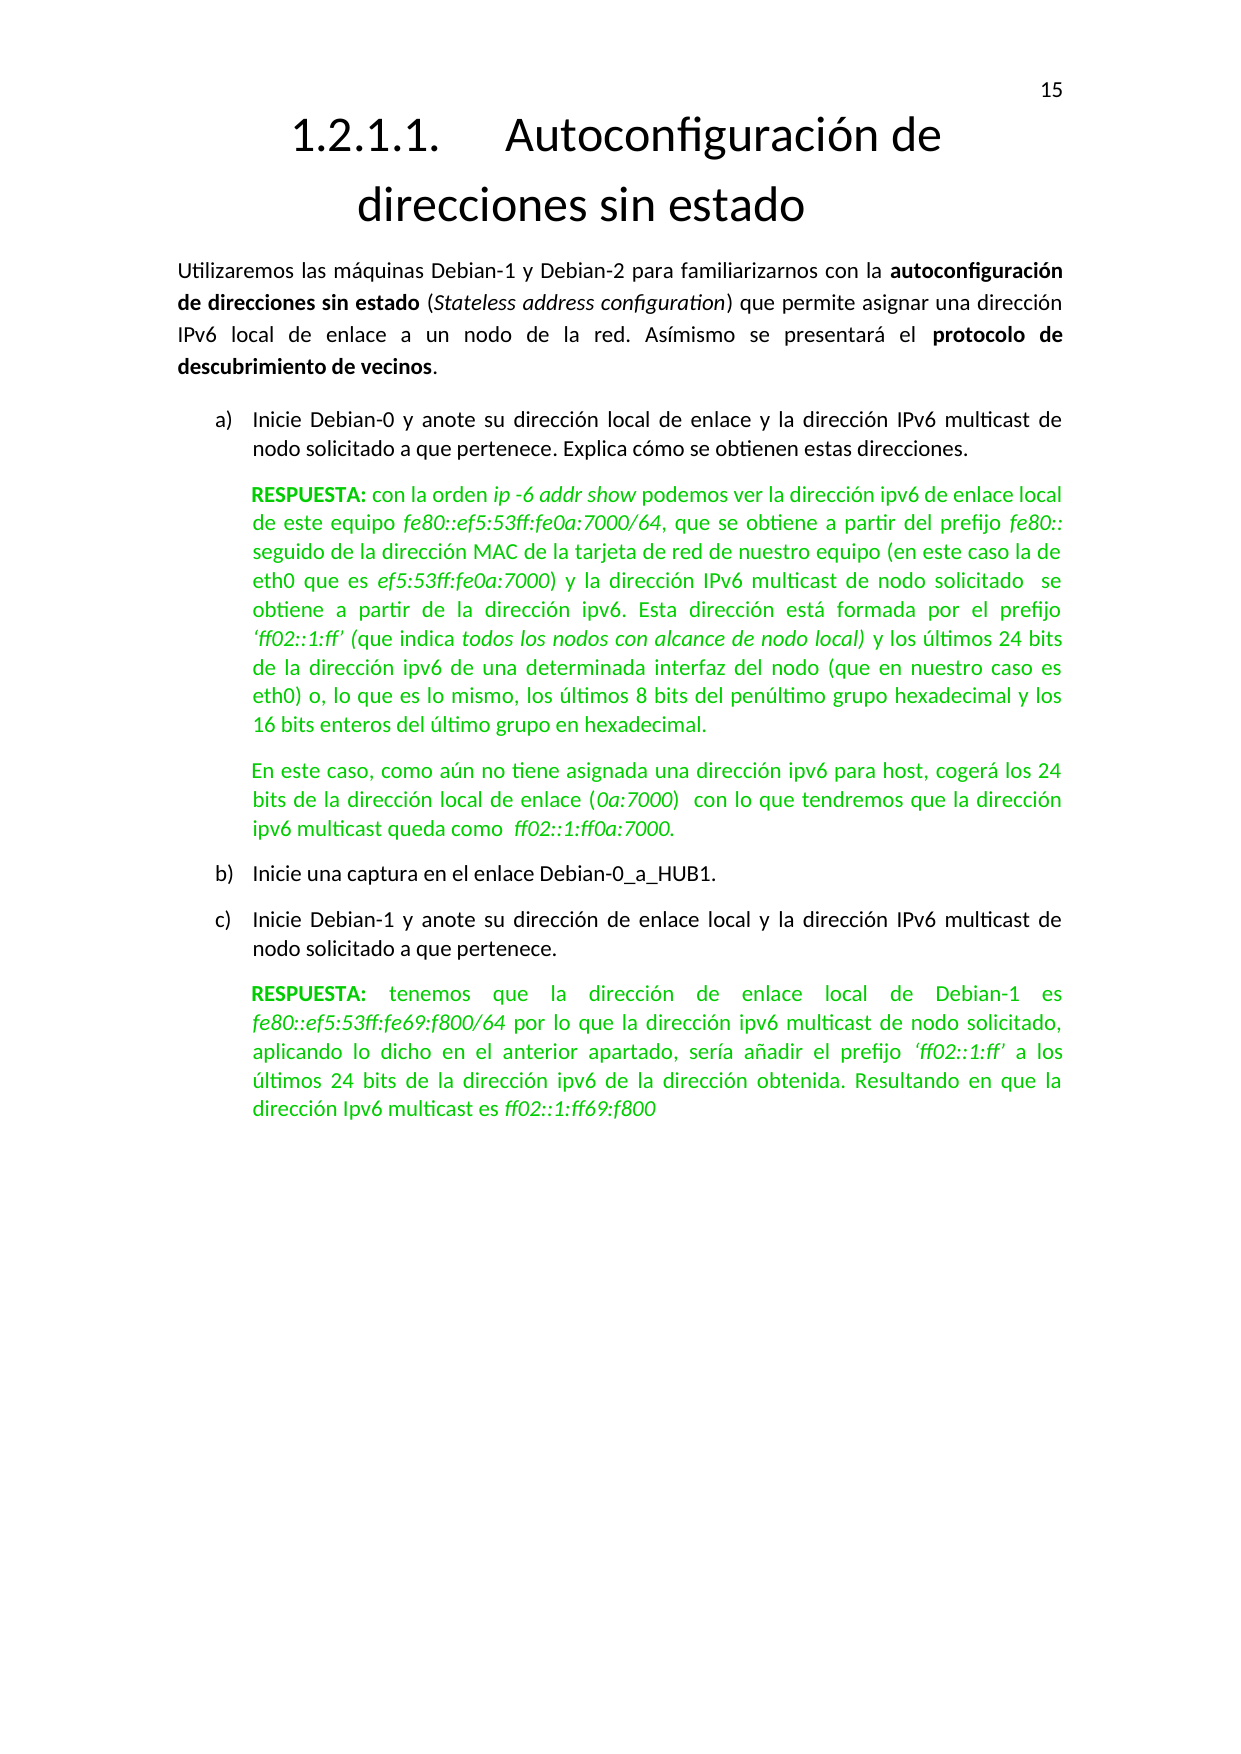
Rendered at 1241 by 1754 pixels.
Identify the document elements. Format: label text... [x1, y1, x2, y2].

list Inicie Debian-0 y anote su dirección local de enlace y la dirección IPv6 multicast de nodo solicitado a que pertenece. Explica cómo se obtienen estas direcciones. [215, 405, 1063, 462]
list Inicie una captura en el enlace Debian-0_a_HUB1. [215, 859, 1063, 887]
list RESPUESTA: tenemos que la dirección de enlace local de Debian-1 es fe80::ef5:53ff:fe69:f800/64 por lo que la dirección ipv6 multicast de nodo solicitado, aplicando lo dicho en el anterior apartado, sería añadir el prefijo ‘ff02::1:ff’ a los últimos 24 bits de la dirección ipv6 de la dirección obtenida. Resultando en que la dirección Ipv6 multicast es ff02::1:ff69:f800 [251, 979, 1063, 1123]
text Utilizaremos las máquinas Debian-1 y Debian-2 para familiarizarnos con la autoconfiguración de direcciones sin estado (Stateless address configuration) que permite asignar una dirección IPv6 local de enlace a un nodo de la red. Asímismo se presentará el protocolo de descubrimiento de vecinos. [177, 256, 1063, 380]
subtitle Autoconfiguración de direcciones sin estado [290, 103, 1063, 234]
list Inicie Debian-1 y anote su dirección de enlace local y la dirección IPv6 multicast de nodo solicitado a que pertenece. [215, 905, 1063, 962]
list En este caso, como aún no tiene asignada una dirección ipv6 para host, cogerá los 24 bits de la dirección local de enlace (0a:7000) con lo que tendremos que la dirección ipv6 multicast queda como ff02::1:ff0a:7000. [251, 756, 1063, 842]
list RESPUESTA: con la orden ip -6 addr show podemos ver la dirección ipv6 de enlace local de este equipo fe80::ef5:53ff:fe0a:7000/64, que se obtiene a partir del prefijo fe80:: seguido de la dirección MAC de la tarjeta de red de nuestro equipo (en este caso la de eth0 que es ef5:53ff:fe0a:7000) y la dirección IPv6 multicast de nodo solicitado se obtiene a partir de la dirección ipv6. Esta dirección está formada por el prefijo ‘ff02::1:ff’ (que indica todos los nodos con alcance de nodo local) y los últimos 24 bits de la dirección ipv6 de una determinada interfaz del nodo (que en nuestro caso es eth0) o, lo que es lo mismo, los últimos 8 bits del penúltimo grupo hexadecimal y los 16 bits enteros del último grupo en hexadecimal. [251, 480, 1063, 738]
